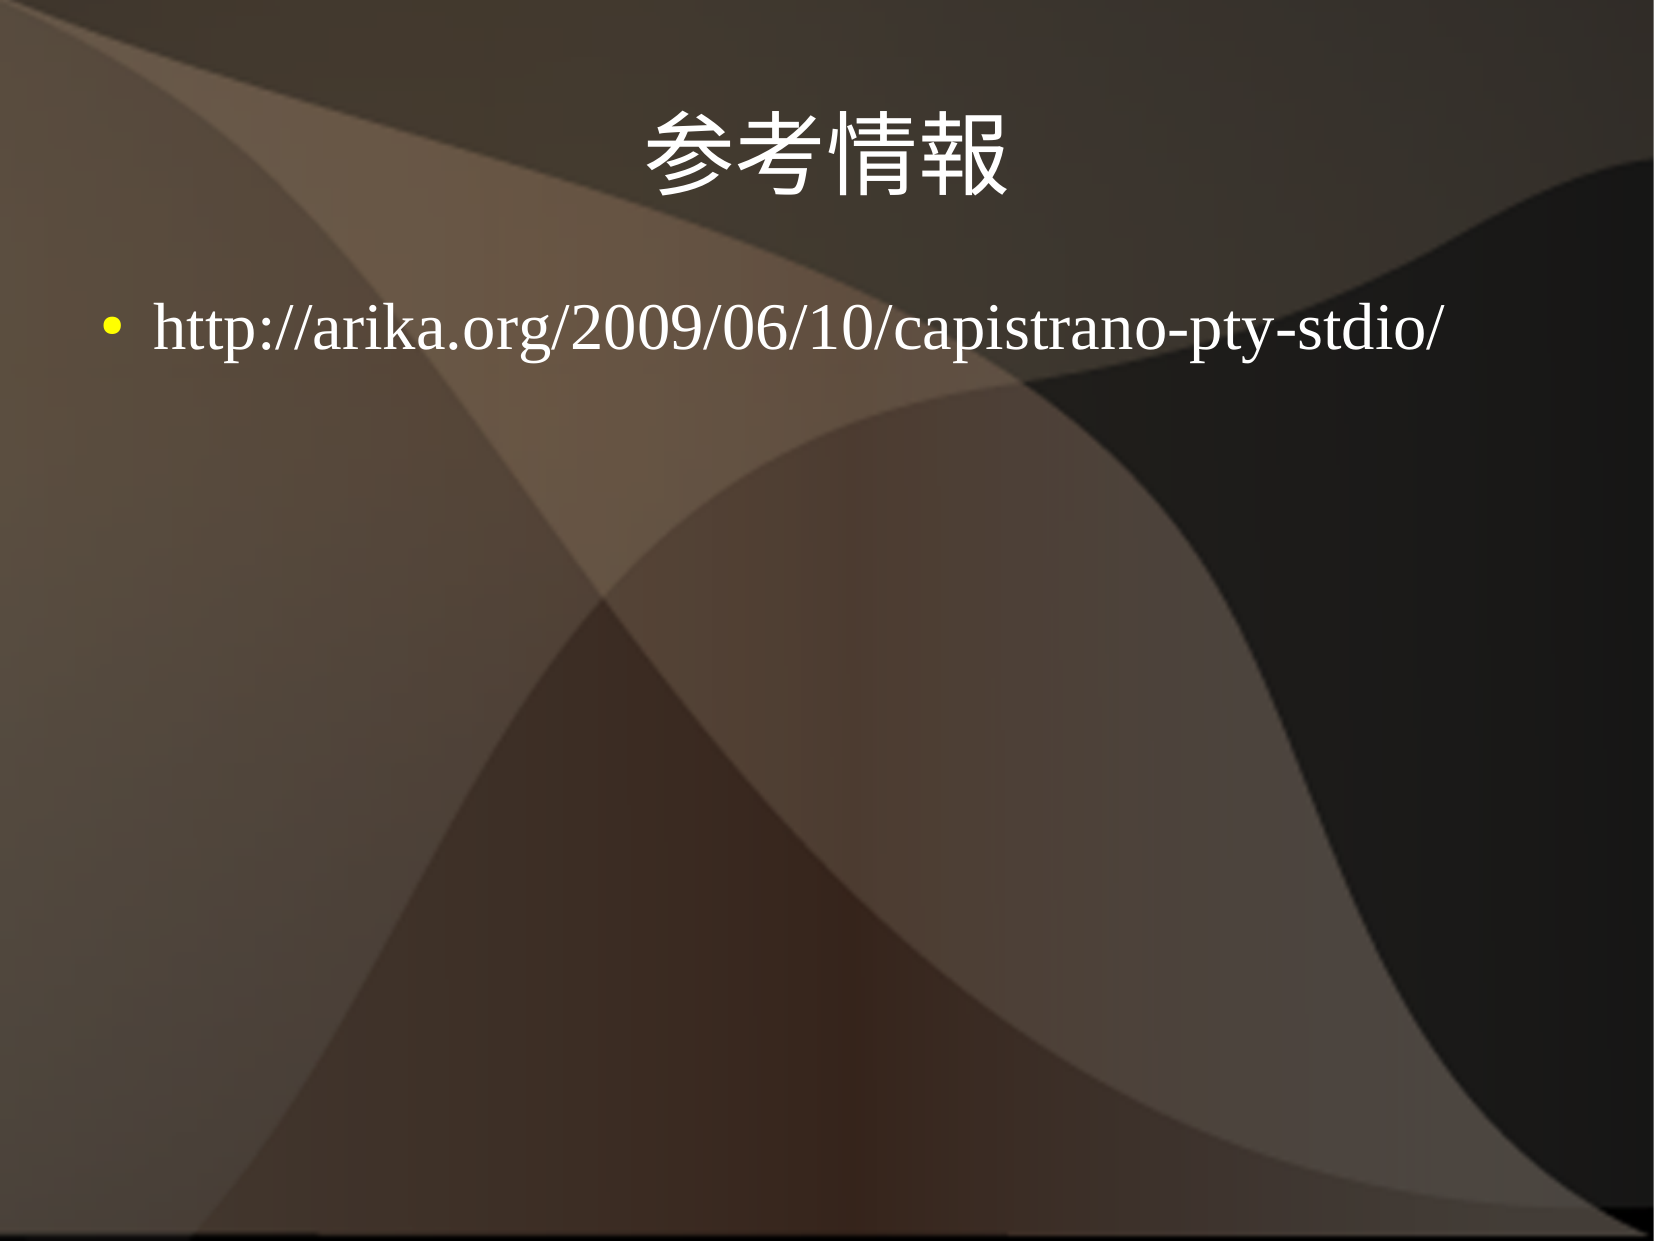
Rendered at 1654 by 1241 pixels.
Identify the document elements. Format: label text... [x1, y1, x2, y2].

picture [0, 0, 1654, 1241]
title 参考情報 [82, 49, 1571, 257]
list http://arika.org/2009/06/10/capistrano-pty-stdio/ [82, 290, 1571, 1109]
